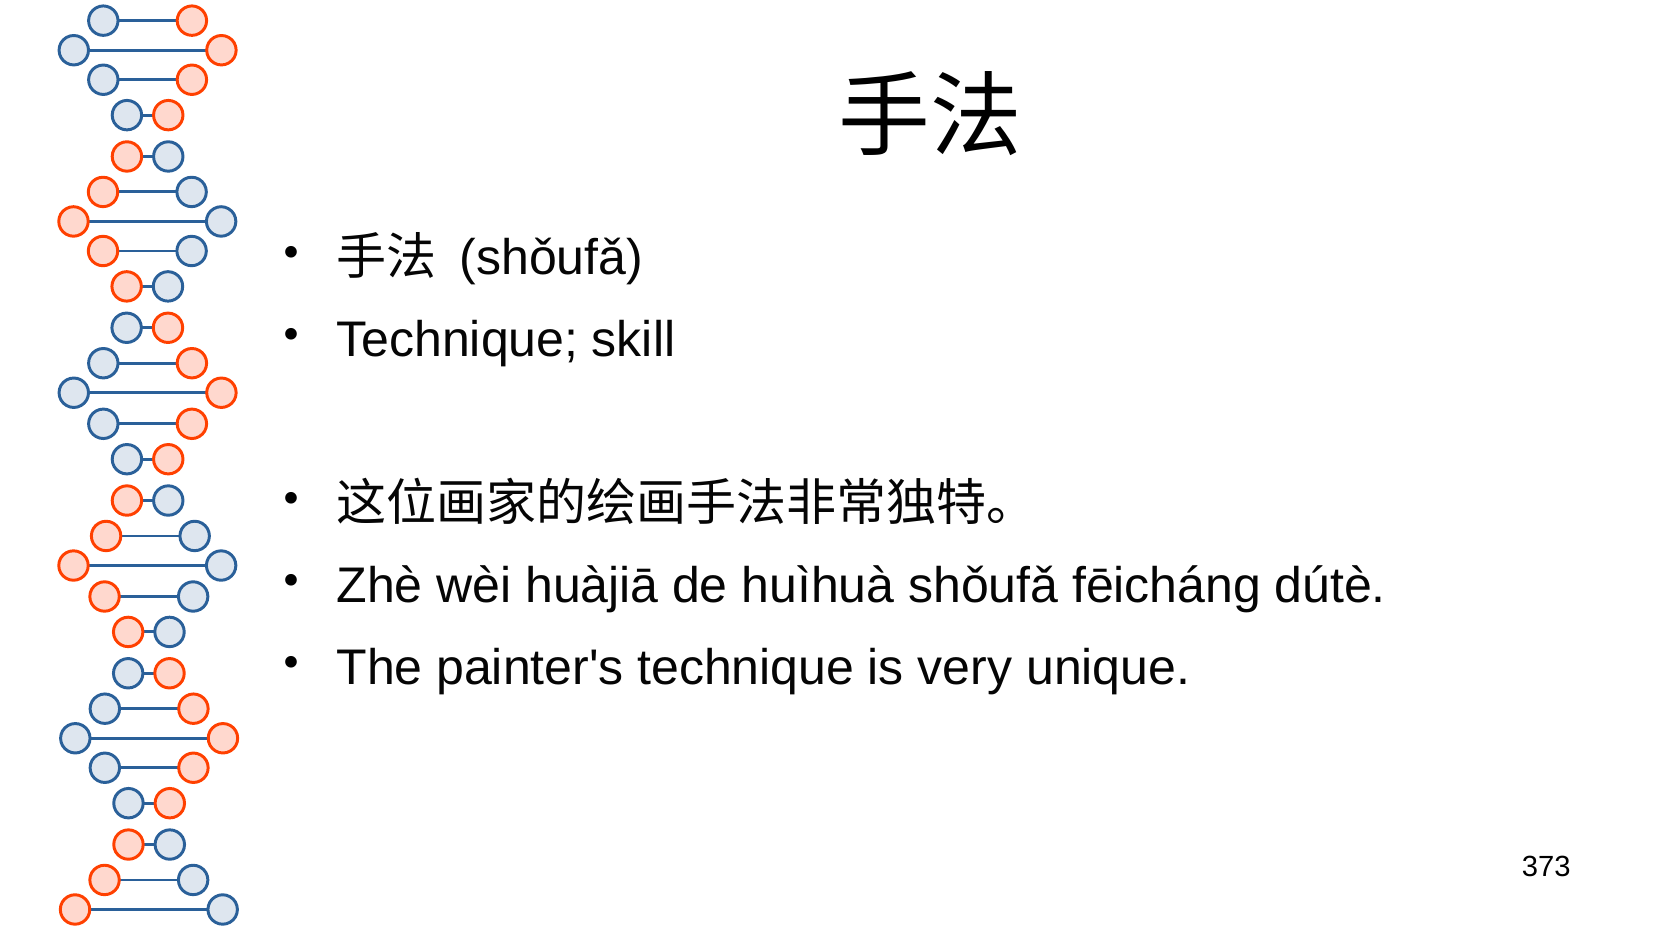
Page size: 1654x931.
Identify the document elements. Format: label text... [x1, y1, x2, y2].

list 手法 (shǒufǎ) Technique; skill 这位画家的绘画手法非常独特。 Zhè wèi huàjiā de huìhuà shǒufǎ fēicháng dútè. The painter's technique is very unique. [265, 224, 1595, 764]
title 手法 [265, 35, 1595, 189]
